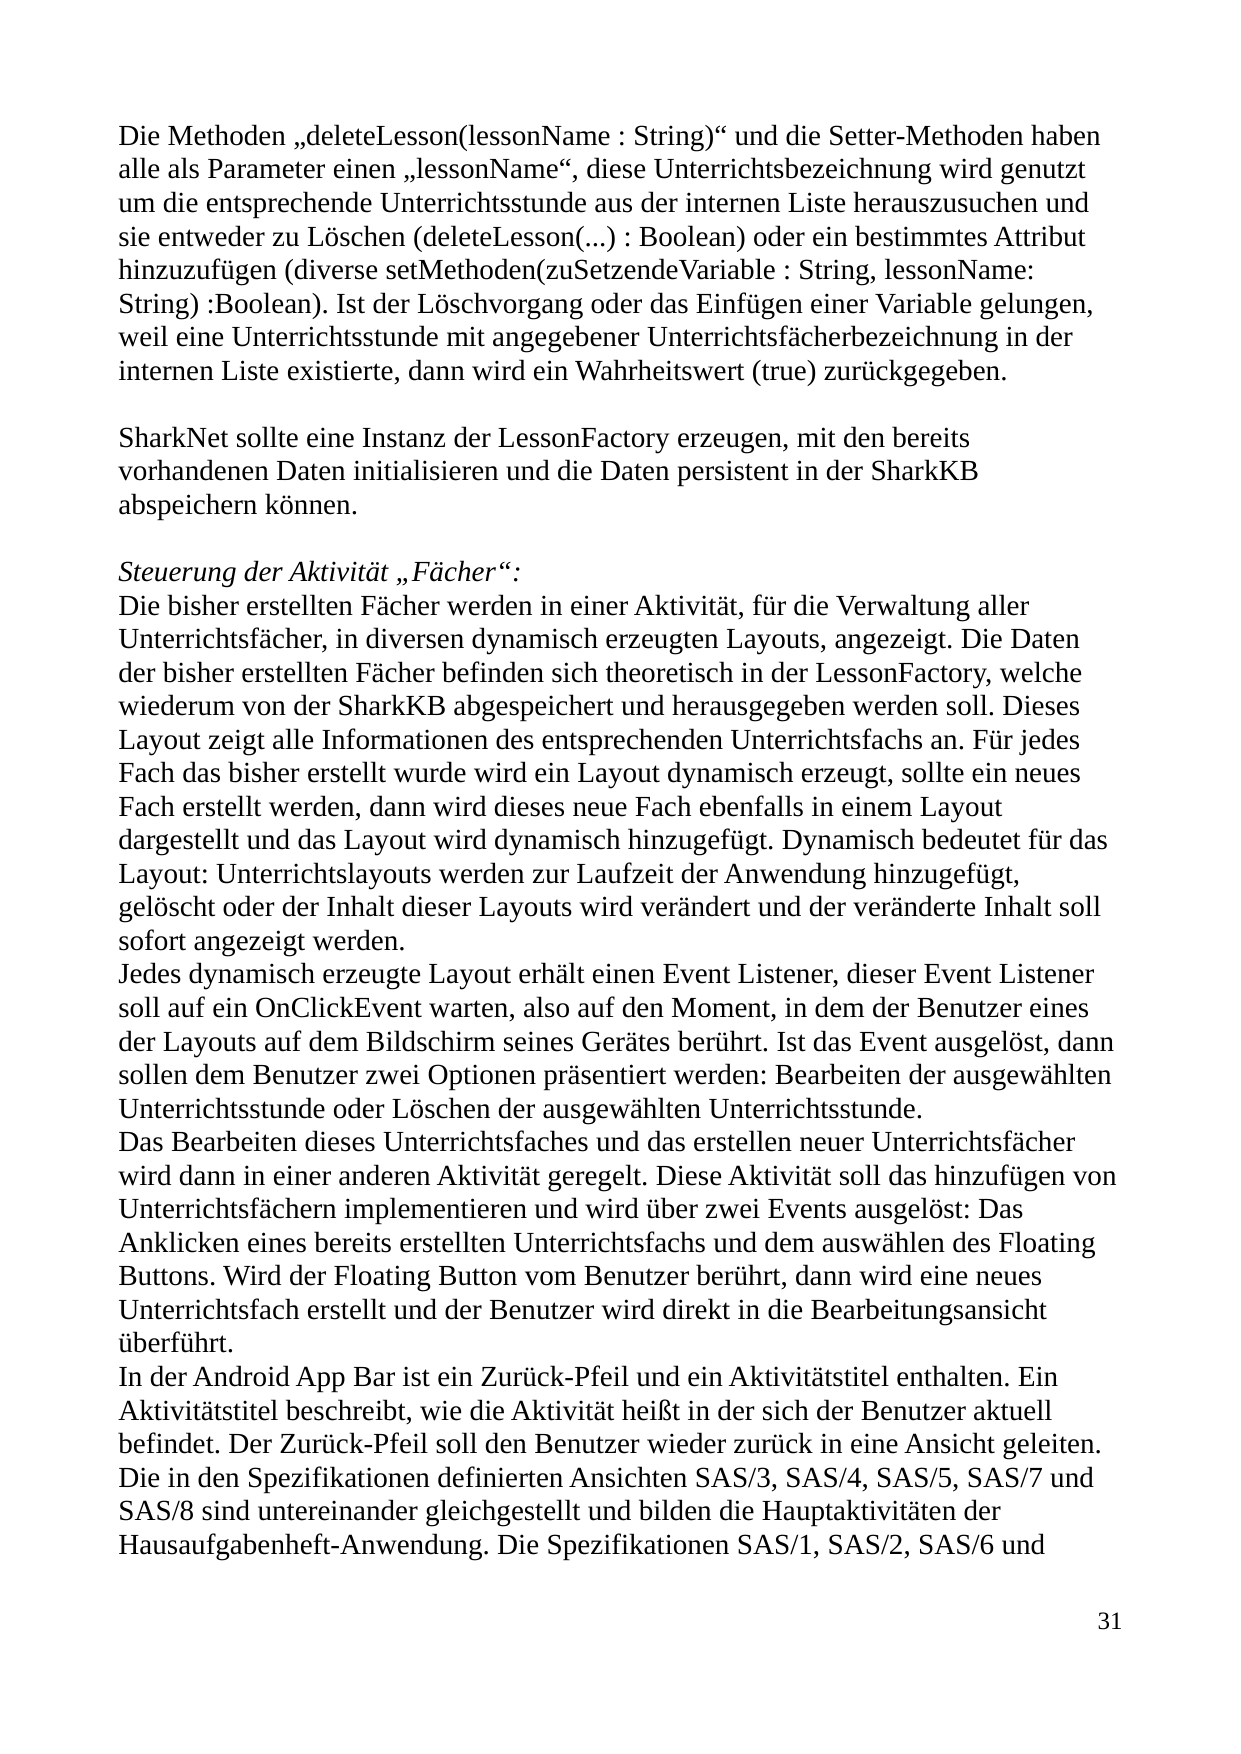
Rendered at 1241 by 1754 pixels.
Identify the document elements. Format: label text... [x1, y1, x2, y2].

text Steuerung der Aktivität „Fächer“: [118, 554, 1122, 588]
text Die Methoden „deleteLesson(lessonName : String)“ und die Setter-Methoden haben alle als Parameter einen „lessonName“, diese Unterrichtsbezeichnung wird genutzt um die entsprechende Unterrichtsstunde aus der internen Liste herauszusuchen und sie entweder zu Löschen (deleteLesson(...) : Boolean) oder ein bestimmtes Attribut hinzuzufügen (diverse setMethoden(zuSetzendeVariable : String, lessonName: String) :Boolean). Ist der Löschvorgang oder das Einfügen einer Variable gelungen, weil eine Unterrichtsstunde mit angegebener Unterrichtsfächerbezeichnung in der internen Liste existierte, dann wird ein Wahrheitswert (true) zurückgegeben. [118, 118, 1122, 386]
text In der Android App Bar ist ein Zurück-Pfeil und ein Aktivitätstitel enthalten. Ein Aktivitätstitel beschreibt, wie die Aktivität heißt in der sich der Benutzer aktuell befindet. Der Zurück-Pfeil soll den Benutzer wieder zurück in eine Ansicht geleiten. Die in den Spezifikationen definierten Ansichten SAS/3, SAS/4, SAS/5, SAS/7 und SAS/8 sind untereinander gleichgestellt und bilden die Hauptaktivitäten der Hausaufgabenheft-Anwendung. Die Spezifikationen SAS/1, SAS/2, SAS/6 und [118, 1359, 1122, 1560]
text Das Bearbeiten dieses Unterrichtsfaches und das erstellen neuer Unterrichtsfächer wird dann in einer anderen Aktivität geregelt. Diese Aktivität soll das hinzufügen von Unterrichtsfächern implementieren und wird über zwei Events ausgelöst: Das Anklicken eines bereits erstellten Unterrichtsfachs und dem auswählen des Floating Buttons. Wird der Floating Button vom Benutzer berührt, dann wird eine neues Unterrichtsfach erstellt und der Benutzer wird direkt in die Bearbeitungsansicht überführt. [118, 1124, 1122, 1359]
text Jedes dynamisch erzeugte Layout erhält einen Event Listener, dieser Event Listener soll auf ein OnClickEvent warten, also auf den Moment, in dem der Benutzer eines der Layouts auf dem Bildschirm seines Gerätes berührt. Ist das Event ausgelöst, dann sollen dem Benutzer zwei Optionen präsentiert werden: Bearbeiten der ausgewählten Unterrichtsstunde oder Löschen der ausgewählten Unterrichtsstunde. [118, 957, 1122, 1124]
text Die bisher erstellten Fächer werden in einer Aktivität, für die Verwaltung aller Unterrichtsfächer, in diversen dynamisch erzeugten Layouts, angezeigt. Die Daten der bisher erstellten Fächer befinden sich theoretisch in der LessonFactory, welche wiederum von der SharkKB abgespeichert und herausgegeben werden soll. Dieses Layout zeigt alle Informationen des entsprechenden Unterrichtsfachs an. Für jedes Fach das bisher erstellt wurde wird ein Layout dynamisch erzeugt, sollte ein neues Fach erstellt werden, dann wird dieses neue Fach ebenfalls in einem Layout dargestellt und das Layout wird dynamisch hinzugefügt. Dynamisch bedeutet für das Layout: Unterrichtslayouts werden zur Laufzeit der Anwendung hinzugefügt, gelöscht oder der Inhalt dieser Layouts wird verändert und der veränderte Inhalt soll sofort angezeigt werden. [118, 588, 1122, 957]
text SharkNet sollte eine Instanz der LessonFactory erzeugen, mit den bereits vorhandenen Daten initialisieren und die Daten persistent in der SharkKB abspeichern können. [118, 420, 1122, 521]
